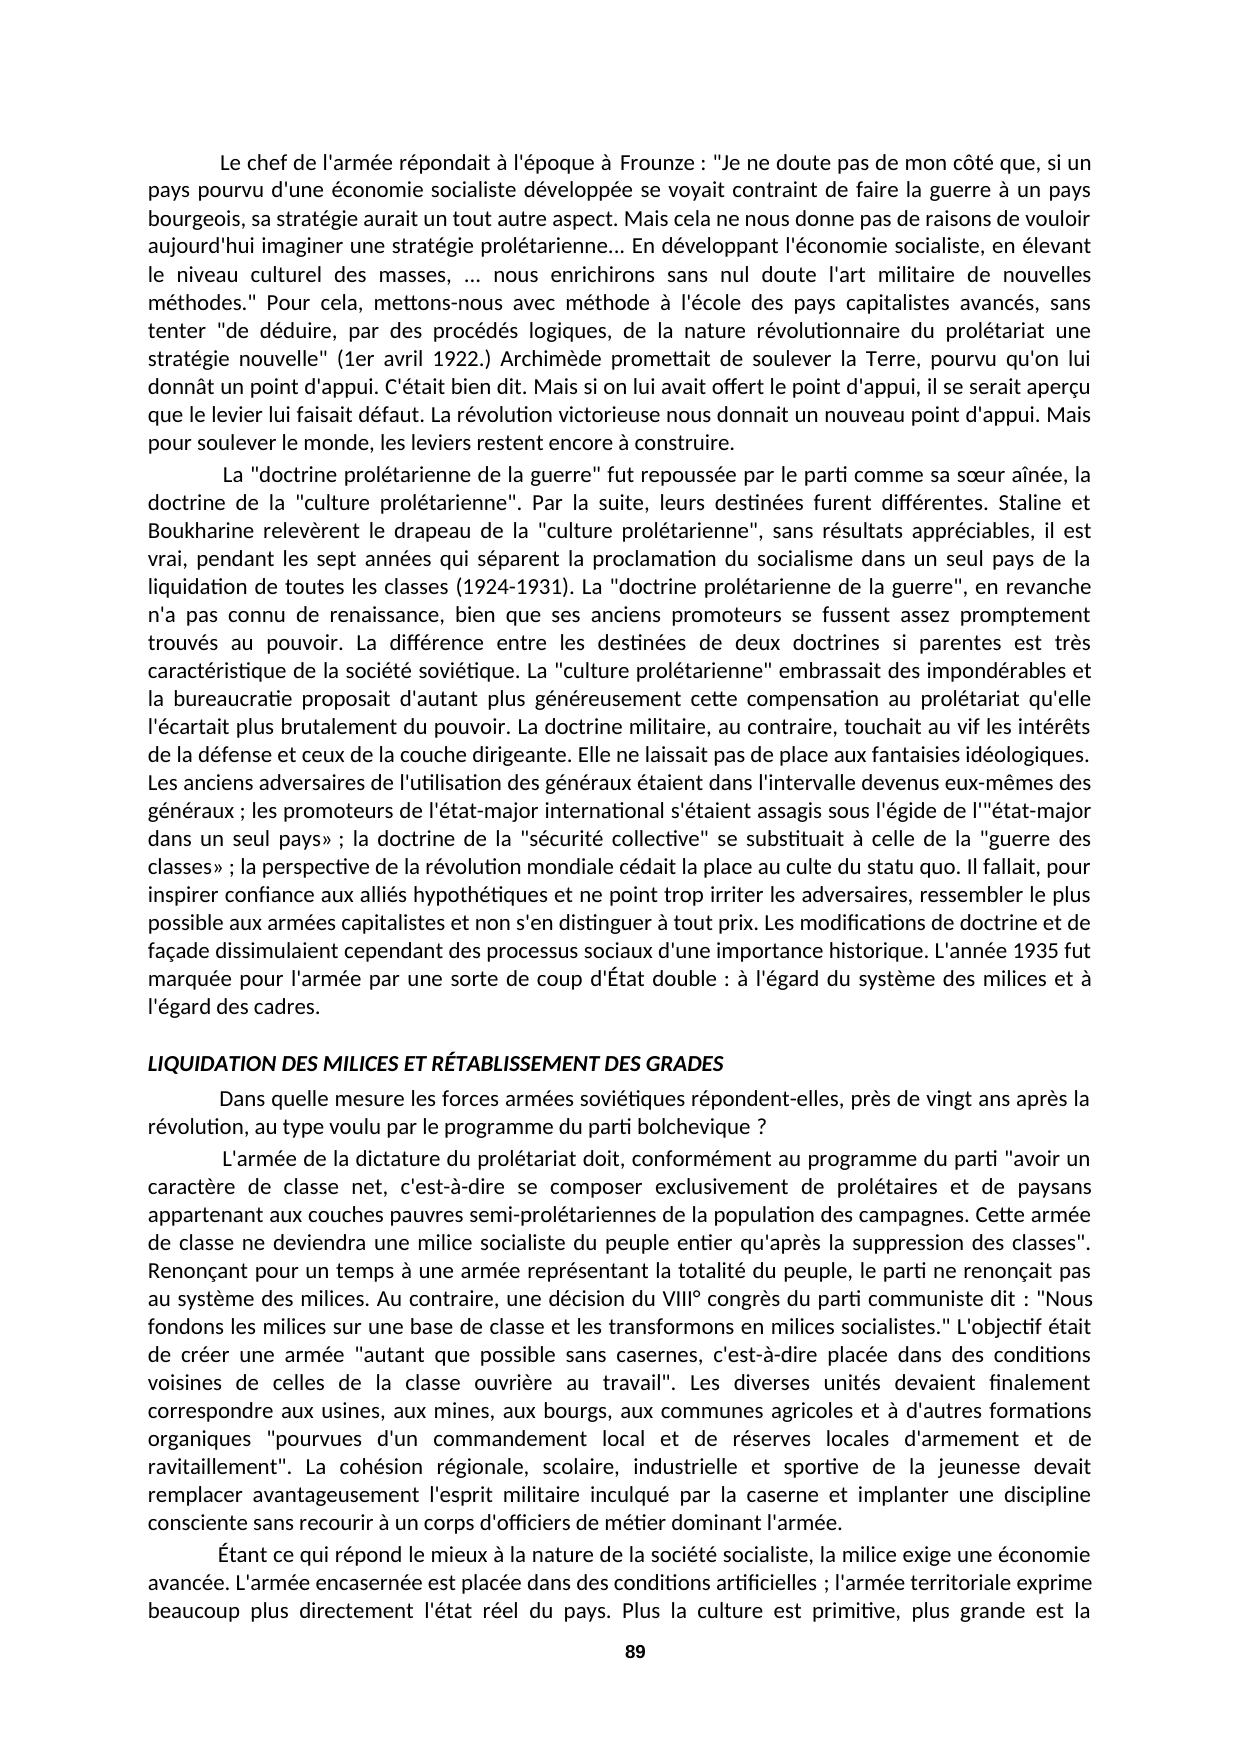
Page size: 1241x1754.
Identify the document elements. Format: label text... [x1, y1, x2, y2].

text Le chef de l'armée répondait à l'époque à Frounze : "Je ne doute pas de mon côté que, si un pays pourvu d'une économie socialiste développée se voyait contraint de faire la guerre à un pays bourgeois, sa stratégie aurait un tout autre aspect. Mais cela ne nous donne pas de raisons de vouloir aujourd'hui imaginer une stratégie prolétarienne... En développant l'économie socialiste, en élevant le niveau culturel des masses, ... nous enrichirons sans nul doute l'art militaire de nouvelles méthodes." Pour cela, mettons-nous avec méthode à l'école des pays capitalistes avancés, sans tenter "de déduire, par des procédés logiques, de la nature révolutionnaire du prolétariat une stratégie nouvelle" (1er avril 1922.) Archimède promettait de soulever la Terre, pourvu qu'on lui donnât un point d'appui. C'était bien dit. Mais si on lui avait offert le point d'appui, il se serait aperçu que le levier lui faisait défaut. La révolution victorieuse nous donnait un nouveau point d'appui. Mais pour soulever le monde, les leviers restent encore à construire. [148, 148, 1093, 456]
text La "doctrine prolétarienne de la guerre" fut repoussée par le parti comme sa sœur aînée, la doctrine de la "culture prolétarienne". Par la suite, leurs destinées furent différentes. Staline et Boukharine relevèrent le drapeau de la "culture prolétarienne", sans résultats appréciables, il est vrai, pendant les sept années qui séparent la proclamation du socialisme dans un seul pays de la liquidation de toutes les classes (1924-1931). La "doctrine prolétarienne de la guerre", en revanche n'a pas connu de renaissance, bien que ses anciens promoteurs se fussent assez promptement trouvés au pouvoir. La différence entre les destinées de deux doctrines si parentes est très caractéristique de la société soviétique. La "culture prolétarienne" embrassait des impondérables et la bureaucratie proposait d'autant plus généreusement cette compensation au prolétariat qu'elle l'écartait plus brutalement du pouvoir. La doctrine militaire, au contraire, touchait au vif les intérêts de la défense et ceux de la couche dirigeante. Elle ne laissait pas de place aux fantaisies idéologiques. Les anciens adversaires de l'utilisation des généraux étaient dans l'intervalle devenus eux-mêmes des généraux ; les promoteurs de l'état-major international s'étaient assagis sous l'égide de l'"état-major dans un seul pays» ; la doctrine de la "sécurité collective" se substituait à celle de la "guerre des classes» ; la perspective de la révolution mondiale cédait la place au culte du statu quo. Il fallait, pour inspirer confiance aux alliés hypothétiques et ne point trop irriter les adversaires, ressembler le plus possible aux armées capitalistes et non s'en distinguer à tout prix. Les modifications de doctrine et de façade dissimulaient cependant des processus sociaux d'une importance historique. L'année 1935 fut marquée pour l'armée par une sorte de coup d'État double : à l'égard du système des milices et à l'égard des cadres. [148, 460, 1093, 1020]
text Dans quelle mesure les forces armées soviétiques répondent-elles, près de vingt ans après la révolution, au type voulu par le programme du parti bolchevique ? [148, 1084, 1093, 1140]
text L'armée de la dictature du prolétariat doit, conformément au programme du parti "avoir un caractère de classe net, c'est-à-dire se composer exclusivement de prolétaires et de paysans appartenant aux couches pauvres semi-prolétariennes de la population des campagnes. Cette armée de classe ne deviendra une milice socialiste du peuple entier qu'après la suppression des classes". Renonçant pour un temps à une armée représentant la totalité du peuple, le parti ne renonçait pas au système des milices. Au contraire, une décision du VIII° congrès du parti communiste dit : "Nous fondons les milices sur une base de classe et les transformons en milices socialistes." L'objectif était de créer une armée "autant que possible sans casernes, c'est-à-dire placée dans des conditions voisines de celles de la classe ouvrière au travail". Les diverses unités devaient finalement correspondre aux usines, aux mines, aux bourgs, aux communes agricoles et à d'autres formations organiques "pourvues d'un commandement local et de réserves locales d'armement et de ravitaillement". La cohésion régionale, scolaire, industrielle et sportive de la jeunesse devait remplacer avantageusement l'esprit militaire inculqué par la caserne et implanter une discipline consciente sans recourir à un corps d'officiers de métier dominant l'armée. [148, 1144, 1093, 1536]
text Étant ce qui répond le mieux à la nature de la société socialiste, la milice exige une économie avancée. L'armée encasernée est placée dans des conditions artificielles ; l'armée territoriale exprime beaucoup plus directement l'état réel du pays. Plus la culture est primitive, plus grande est la [148, 1541, 1093, 1624]
subtitle LIQUIDATION DES MILICES ET RÉTABLISSEMENT DES GRADES [148, 1049, 1093, 1078]
